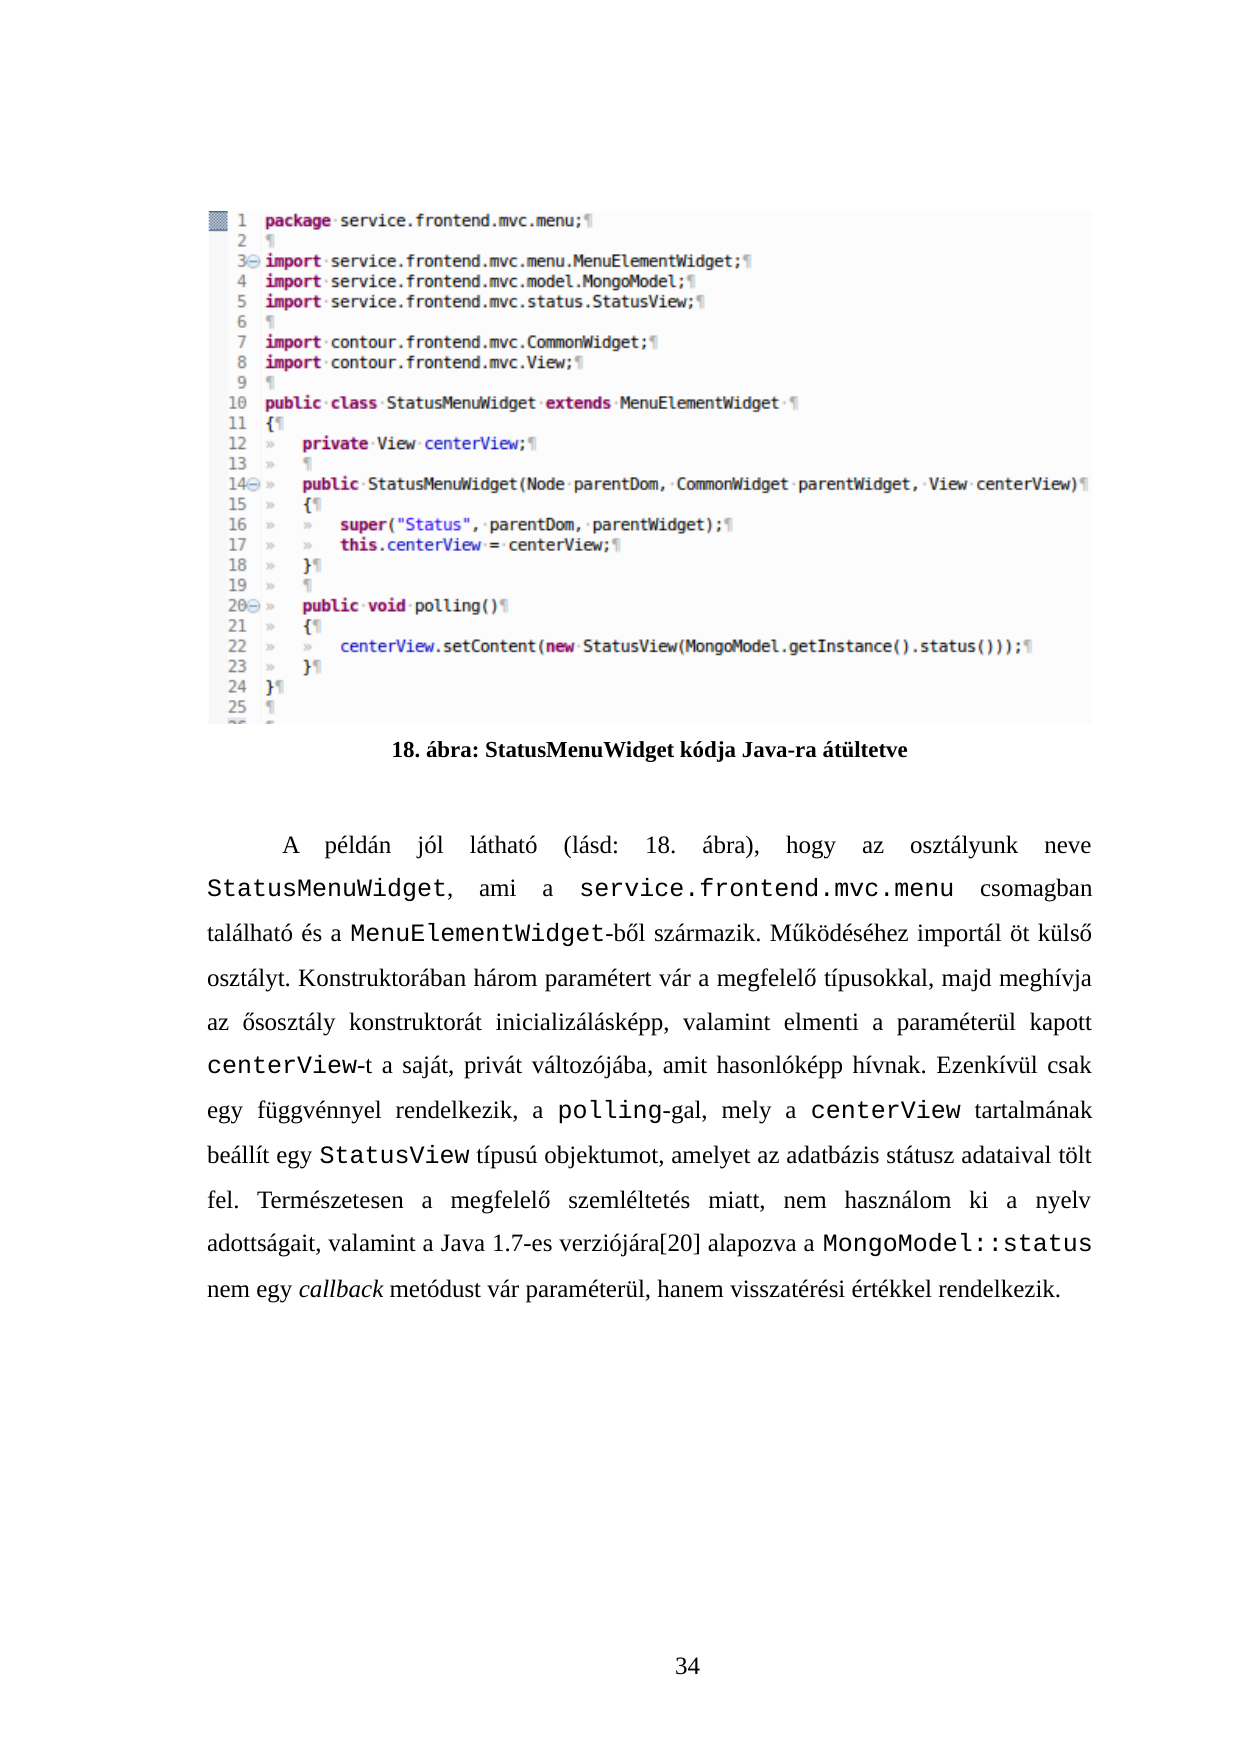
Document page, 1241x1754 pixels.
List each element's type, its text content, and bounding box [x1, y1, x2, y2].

text 18. ábra: StatusMenuWidget kódja Java-ra átültetve [207, 724, 1092, 763]
picture [206, 211, 1093, 724]
text A példán jól látható (lásd: 18. ábra), hogy az osztályunk neve StatusMenuWidget, ami a service.frontend.mvc.menu csomagban található és a MenuElementWidget-ből származik. Működéséhez importál öt külső osztályt. Konstruktorában három paramétert vár a megfelelő típusokkal, majd meghívja az ősosztály konstruktorát inicializálásképp, valamint elmenti a paraméterül kapott centerView-t a saját, privát változójába, amit hasonlóképp hívnak. Ezenkívül csak egy függvénnyel rendelkezik, a polling-gal, mely a centerView tartalmának beállít egy StatusView típusú objektumot, amelyet az adatbázis státusz adataival tölt fel. Természetesen a megfelelő szemléltetés miatt, nem használom ki a nyelv adottságait, valamint a Java 1.7-es verziójára[20] alapozva a MongoModel::status nem egy callback metódust vár paraméterül, hanem visszatérési értékkel rendelkezik. [207, 830, 1092, 1302]
